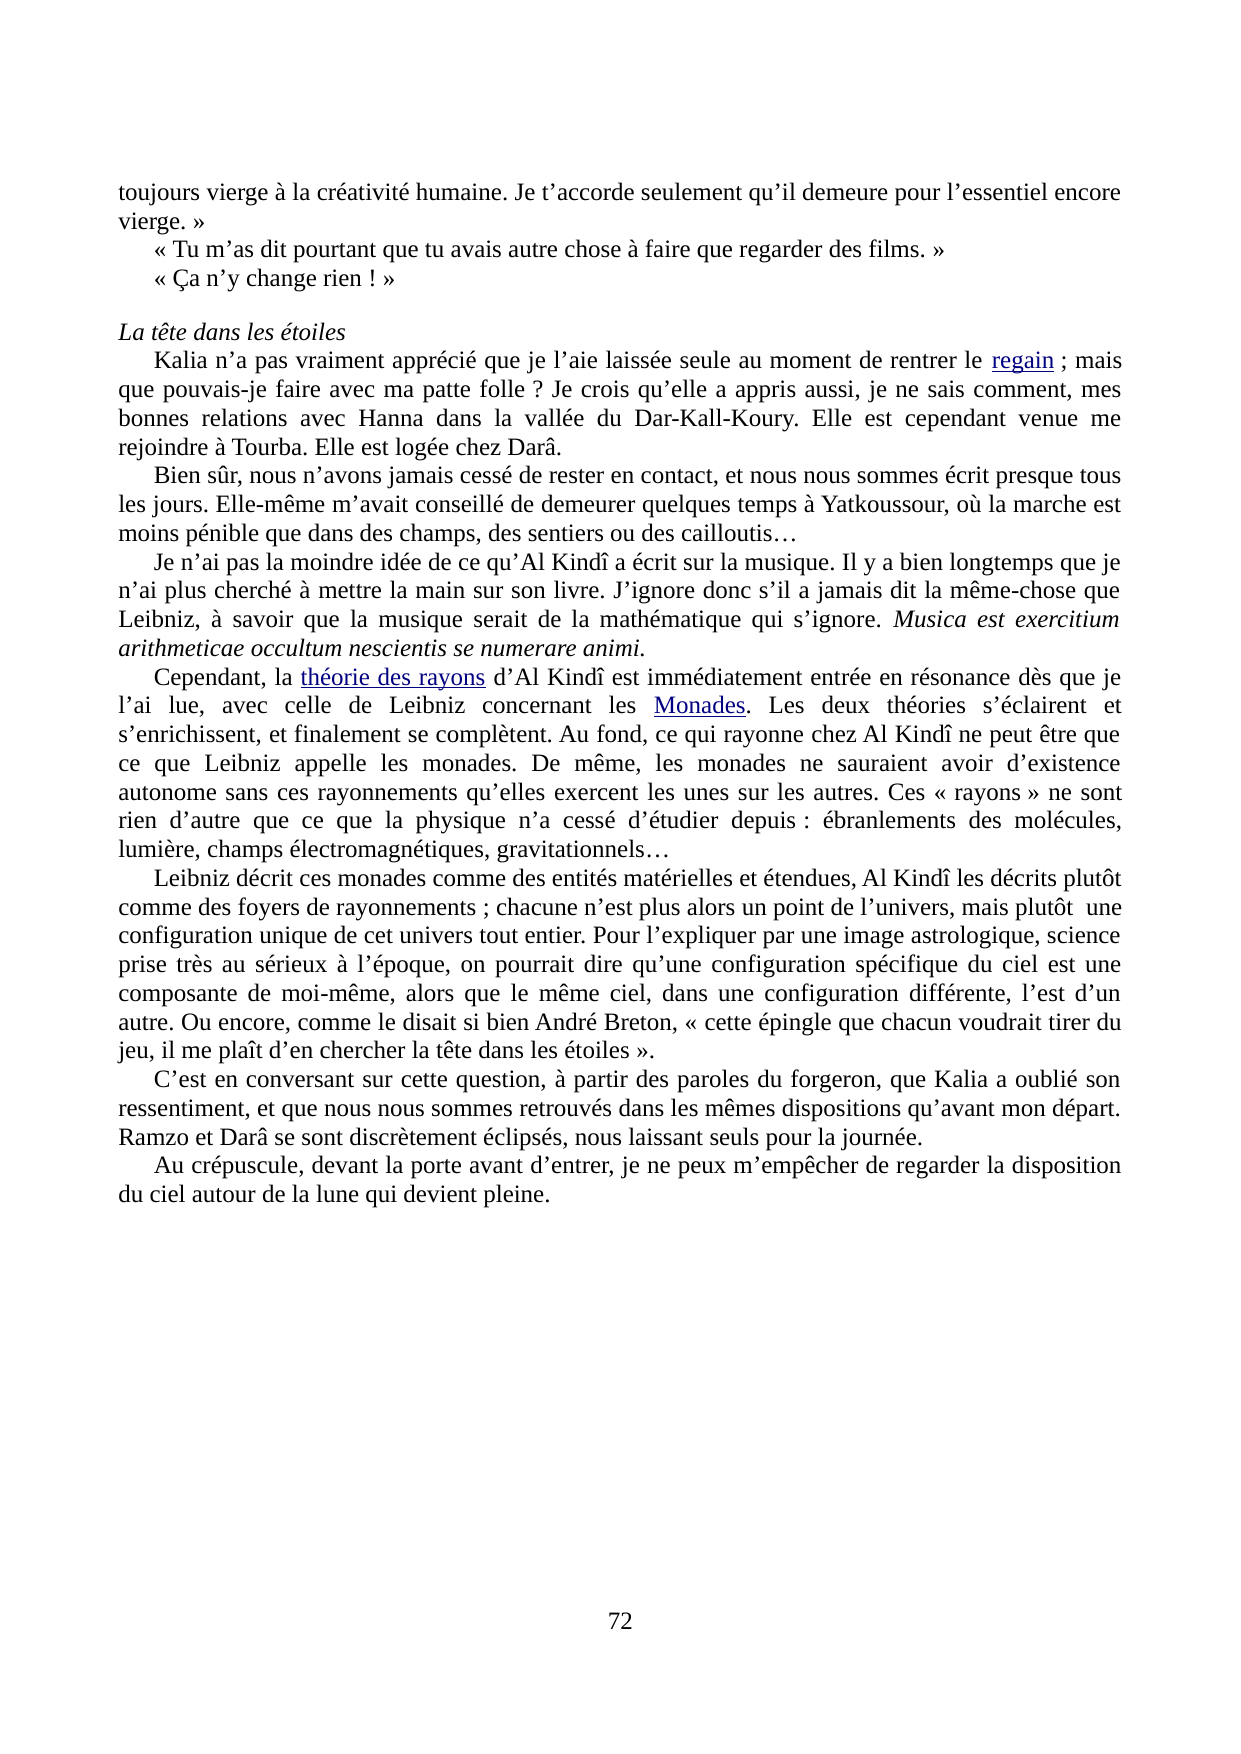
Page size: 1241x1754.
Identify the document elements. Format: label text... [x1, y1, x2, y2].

text Leibniz décrit ces monades comme des entités matérielles et étendues, Al Kindî les décrits plutôt comme des foyers de rayonnements ; chacune n’est plus alors un point de l’univers, mais plutôt une configuration unique de cet univers tout entier. Pour l’expliquer par une image astrologique, science prise très au sérieux à l’époque, on pourrait dire qu’une configuration spécifique du ciel est une composante de moi-même, alors que le même ciel, dans une configuration différente, l’est d’un autre. Ou encore, comme le disait si bien André Breton, « cette épingle que chacun voudrait tirer du jeu, il me plaît d’en chercher la tête dans les étoiles ». [118, 863, 1122, 1064]
text Je n’ai pas la moindre idée de ce qu’Al Kindî a écrit sur la musique. Il y a bien longtemps que je n’ai plus cherché à mettre la main sur son livre. J’ignore donc s’il a jamais dit la même-chose que Leibniz, à savoir que la musique serait de la mathématique qui s’ignore. Musica est exercitium arithmeticae occultum nescientis se numerare animi. [118, 547, 1122, 662]
text C’est en conversant sur cette question, à partir des paroles du forgeron, que Kalia a oublié son ressentiment, et que nous nous sommes retrouvés dans les mêmes dispositions qu’avant mon départ. Ramzo et Darâ se sont discrètement éclipsés, nous laissant seuls pour la journée. [118, 1064, 1122, 1151]
subtitle La tête dans les étoiles [118, 317, 1122, 346]
text « Ça n’y change rien ! » [118, 263, 1122, 292]
text toujours vierge à la créativité humaine. Je t’accorde seulement qu’il demeure pour l’essentiel encore vierge. » [118, 177, 1122, 234]
text Bien sûr, nous n’avons jamais cessé de rester en contact, et nous nous sommes écrit presque tous les jours. Elle-même m’avait conseillé de demeurer quelques temps à Yatkoussour, où la marche est moins pénible que dans des champs, des sentiers ou des cailloutis… [118, 461, 1122, 547]
text « Tu m’as dit pourtant que tu avais autre chose à faire que regarder des films. » [118, 234, 1122, 263]
text Cependant, la théorie des rayons d’Al Kindî est immédiatement entrée en résonance dès que je l’ai lue, avec celle de Leibniz concernant les Monades. Les deux théories s’éclairent et s’enrichissent, et finalement se complètent. Au fond, ce qui rayonne chez Al Kindî ne peut être que ce que Leibniz appelle les monades. De même, les monades ne sauraient avoir d’existence autonome sans ces rayonnements qu’elles exercent les unes sur les autres. Ces « rayons » ne sont rien d’autre que ce que la physique n’a cessé d’étudier depuis : ébranlements des molécules, lumière, champs électromagnétiques, gravitationnels… [118, 662, 1122, 863]
text Au crépuscule, devant la porte avant d’entrer, je ne peux m’empêcher de regarder la disposition du ciel autour de la lune qui devient pleine. [118, 1151, 1122, 1208]
text Kalia n’a pas vraiment apprécié que je l’aie laissée seule au moment de rentrer le regain ; mais que pouvais-je faire avec ma patte folle ? Je crois qu’elle a appris aussi, je ne sais comment, mes bonnes relations avec Hanna dans la vallée du Dar-Kall-Koury. Elle est cependant venue me rejoindre à Tourba. Elle est logée chez Darâ. [118, 346, 1122, 461]
